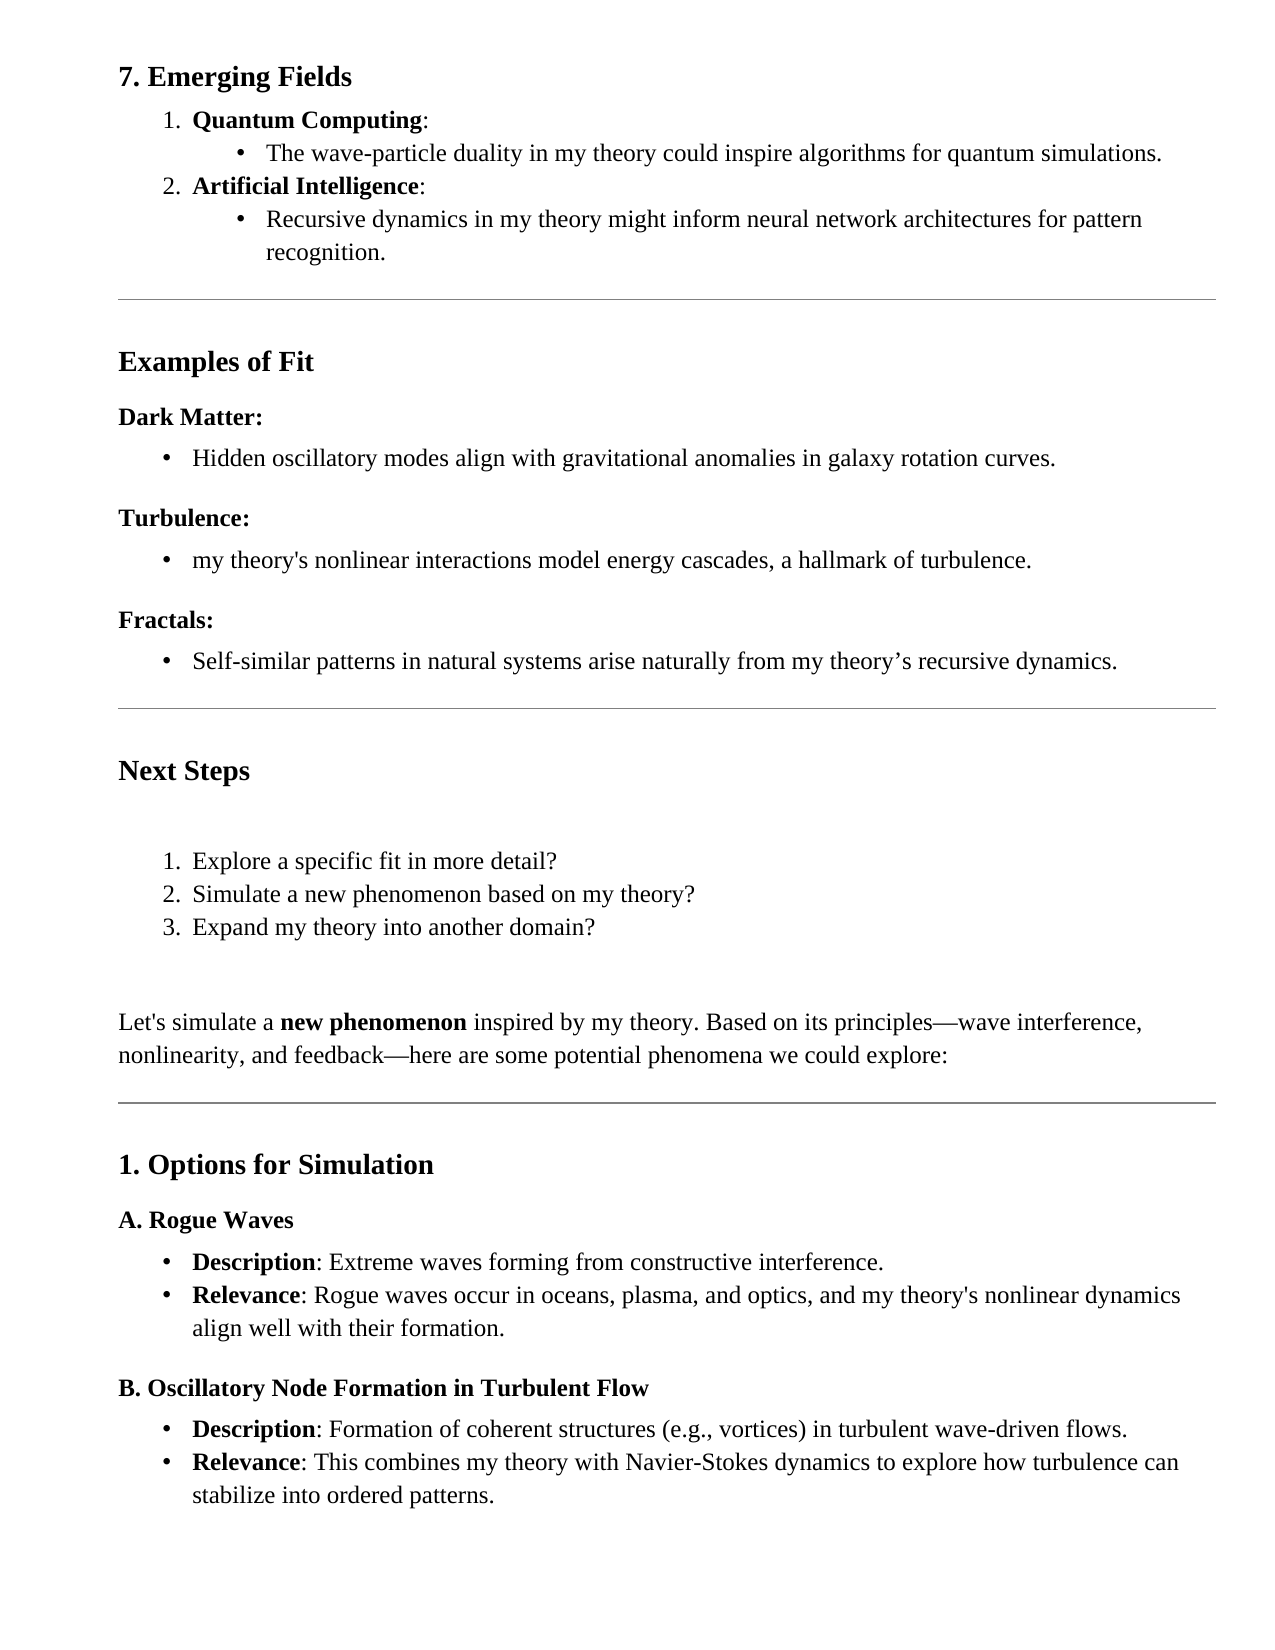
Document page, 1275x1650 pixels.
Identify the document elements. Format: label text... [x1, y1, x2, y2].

subtitle 1. Options for Simulation [118, 1147, 1216, 1181]
subtitle 7. Emerging Fields [118, 59, 1216, 93]
list my theory's nonlinear interactions model energy cascades, a hallmark of turbulence. [162, 545, 1216, 573]
list Expand my theory into another domain? [162, 912, 1216, 941]
list Description: Extreme waves forming from constructive interference. [162, 1247, 1216, 1276]
list Simulate a new phenomenon based on my theory? [162, 879, 1216, 908]
text Let's simulate a new phenomenon inspired by my theory. Based on its principles—wave interference, nonlinearity, and feedback—here are some potential phenomena we could explore: [118, 1007, 1216, 1069]
list Self-similar patterns in natural systems arise naturally from my theory’s recursive dynamics. [162, 646, 1216, 675]
subtitle B. Oscillatory Node Formation in Turbulent Flow [118, 1373, 1216, 1402]
subtitle Fractals: [118, 605, 1216, 634]
list Artificial Intelligence: [162, 171, 1216, 200]
list Relevance: This combines my theory with Navier-Stokes dynamics to explore how turbulence can stabilize into ordered patterns. [162, 1447, 1216, 1509]
subtitle Next Steps [118, 753, 1216, 786]
list Relevance: Rogue waves occur in oceans, plasma, and optics, and my theory's nonlinear dynamics align well with their formation. [162, 1280, 1216, 1342]
list Quantum Computing: [162, 105, 1216, 134]
subtitle Examples of Fit [118, 344, 1216, 377]
subtitle Dark Matter: [118, 402, 1216, 431]
list The wave-particle duality in my theory could inspire algorithms for quantum simulations. [236, 138, 1216, 167]
subtitle A. Rogue Waves [118, 1206, 1216, 1234]
list Explore a specific fit in more detail? [162, 846, 1216, 875]
list Recursive dynamics in my theory might inform neural network architectures for pattern recognition. [236, 204, 1216, 266]
list Hidden oscillatory modes align with gravitational anomalies in galaxy rotation curves. [162, 443, 1216, 472]
list Description: Formation of coherent structures (e.g., vortices) in turbulent wave-driven flows. [162, 1414, 1216, 1443]
subtitle Turbulence: [118, 503, 1216, 532]
